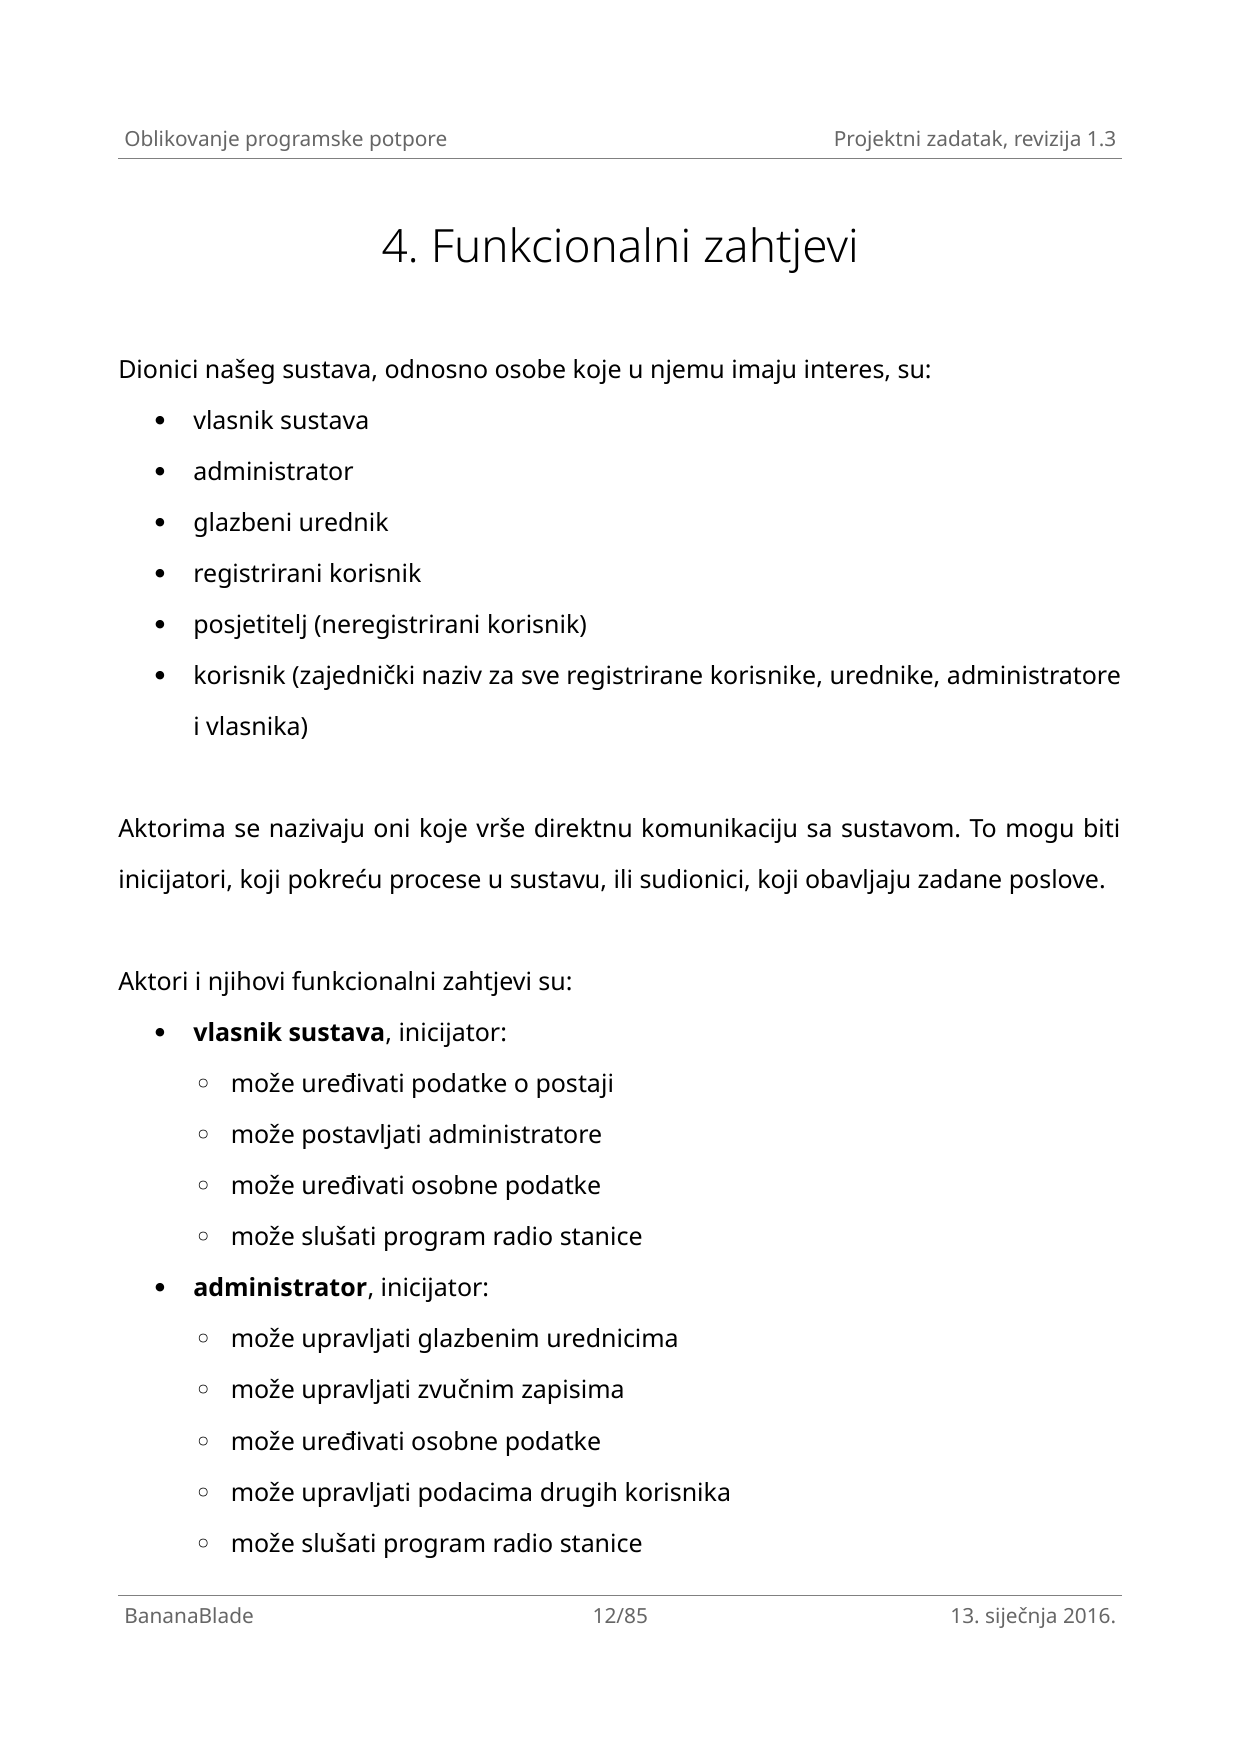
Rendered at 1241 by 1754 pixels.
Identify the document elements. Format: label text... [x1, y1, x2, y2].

list može slušati program radio stanice [193, 1525, 1122, 1559]
list može slušati program radio stanice [193, 1219, 1122, 1253]
list može uređivati osobne podatke [193, 1423, 1122, 1457]
list administrator, inicijator: [156, 1270, 1122, 1304]
text Aktori i njihovi funkcionalni zahtjevi su: [118, 964, 1122, 998]
text Dionici našeg sustava, odnosno osobe koje u njemu imaju interes, su: [118, 300, 1122, 385]
list može upravljati podacima drugih korisnika [193, 1474, 1122, 1508]
list glazbeni urednik [156, 504, 1122, 538]
list korisnik (zajednički naziv za sve registrirane korisnike, urednike, administratore i vlasnika) [156, 658, 1122, 743]
list posjetitelj (neregistrirani korisnik) [156, 607, 1122, 641]
list vlasnik sustava [156, 402, 1122, 436]
list može upravljati glazbenim urednicima [193, 1321, 1122, 1355]
list administrator [156, 453, 1122, 487]
list može uređivati podatke o postaji [193, 1066, 1122, 1100]
text Aktorima se nazivaju oni koje vrše direktnu komunikaciju sa sustavom. To mogu biti inicijatori, koji pokreću procese u sustavu, ili sudionici, koji obavljaju zadane poslove. [118, 811, 1122, 896]
subtitle 4. Funkcionalni zahtjevi [118, 213, 1122, 275]
list vlasnik sustava, inicijator: [156, 1015, 1122, 1049]
list može postavljati administratore [193, 1117, 1122, 1151]
list može upravljati zvučnim zapisima [193, 1372, 1122, 1406]
list može uređivati osobne podatke [193, 1168, 1122, 1202]
list registrirani korisnik [156, 556, 1122, 589]
